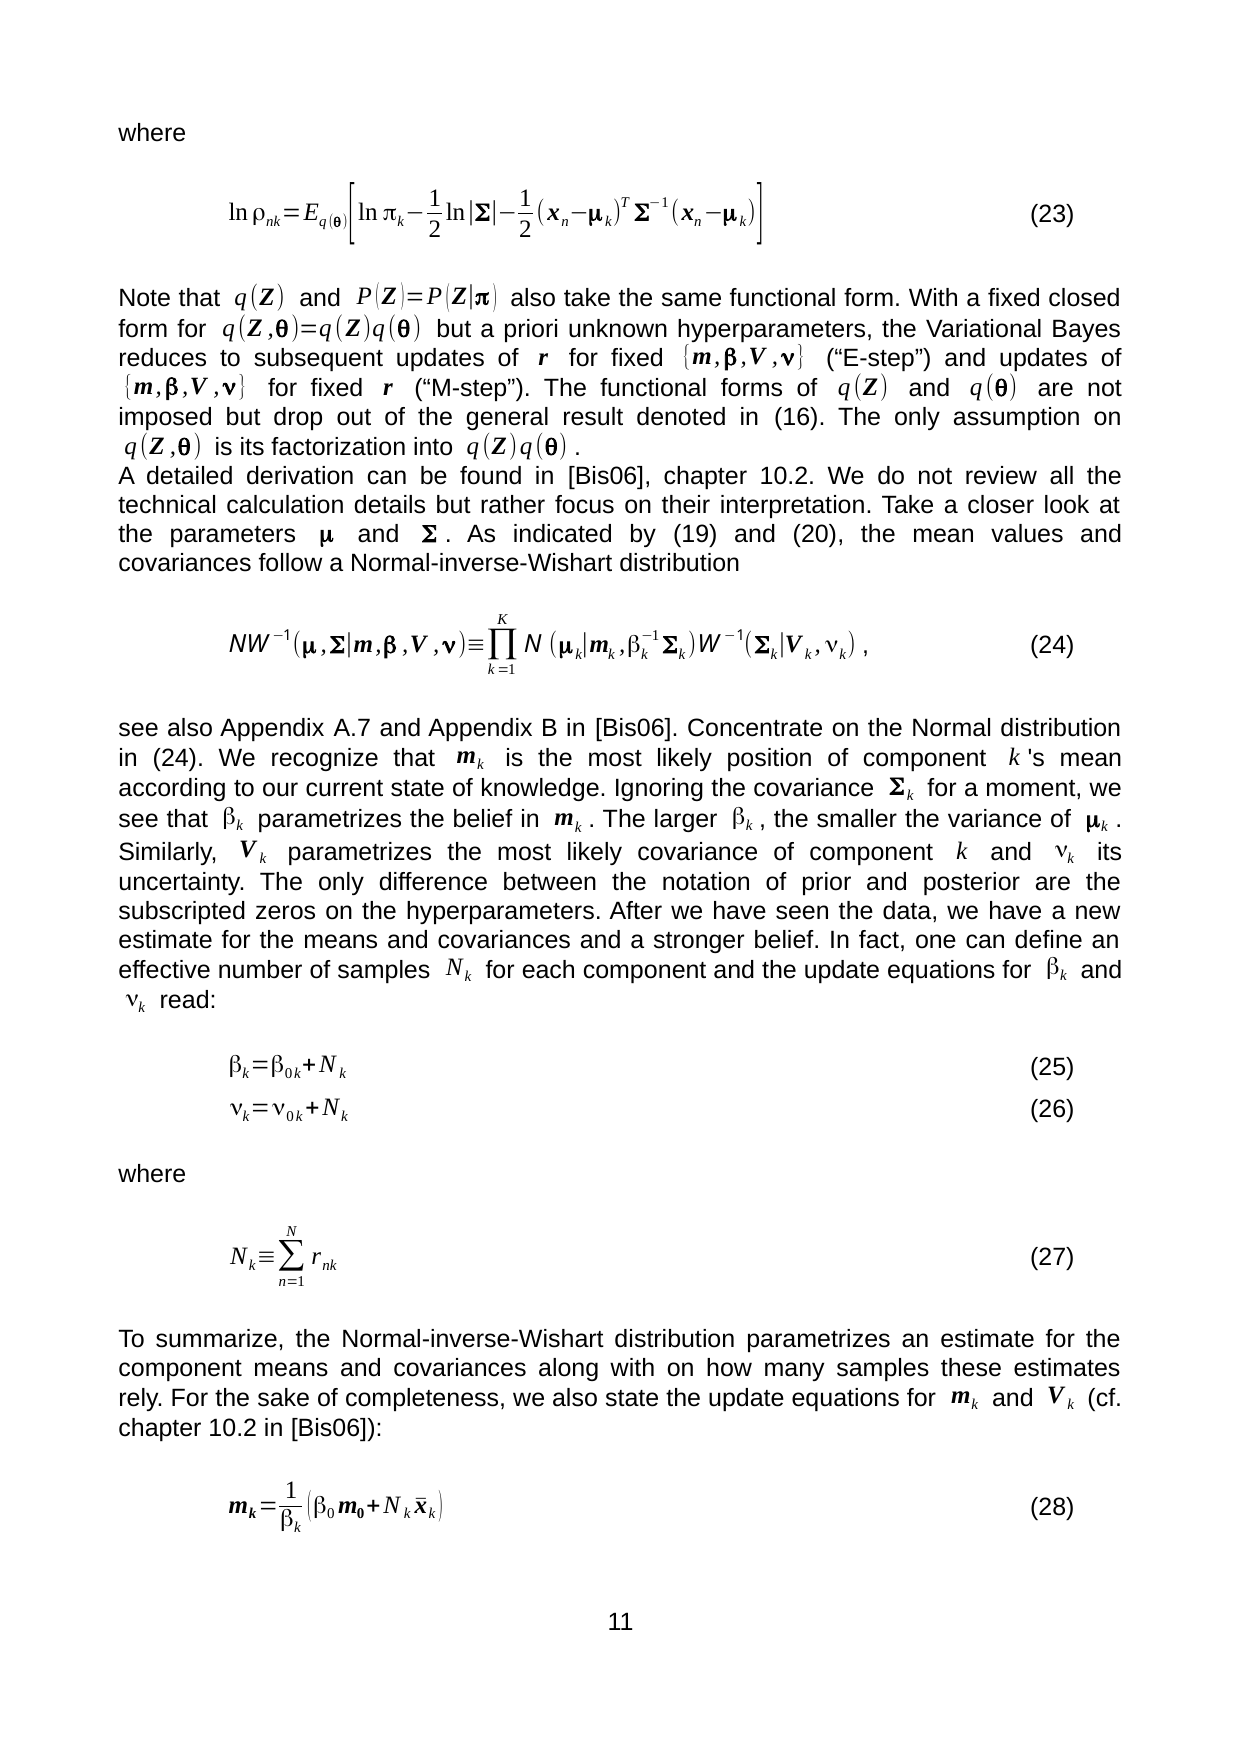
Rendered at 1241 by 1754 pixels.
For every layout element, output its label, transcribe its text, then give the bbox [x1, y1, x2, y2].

text A detailed derivation can be found in [Bis06], chapter 10.2. We do not review all the technical calculation details but rather focus on their interpretation. Take a closer look at the parameters and . As indicated by (19) and (20), the mean values and covariances follow a Normal-inverse-Wishart distribution [118, 461, 1122, 576]
text where [118, 118, 1122, 147]
table_header [118, 1045, 217, 1087]
table_header (25) [1024, 1045, 1123, 1087]
table_header (24) [1024, 605, 1123, 684]
table_header [217, 1045, 1024, 1087]
table_header [217, 1088, 1024, 1130]
text To summarize, the Normal-inverse-Wishart distribution parametrizes an estimate for the component means and covariances along with on how many samples these estimates rely. For the sake of completeness, we also state the update equations for and (cf. chapter 10.2 in [Bis06]): [118, 1324, 1122, 1442]
table_header (23) [1024, 176, 1123, 252]
table_header [118, 176, 217, 252]
table_header (27) [1024, 1217, 1123, 1295]
text Note that and also take the same functional form. With a fixed closed form for but a priori unknown hyperparameters, the Variational Bayes reduces to subsequent updates of for fixed (“E-step”) and updates of for fixed (“M-step”). The functional forms of and are not imposed but drop out of the general result denoted in (16). The only assumption on is its factorization into . [118, 281, 1122, 461]
table_header [118, 1088, 217, 1130]
text where [118, 1159, 1122, 1188]
table_header (26) [1024, 1088, 1123, 1130]
table_header , [217, 605, 1024, 684]
table_header [217, 176, 1024, 252]
table_header [217, 1471, 1024, 1541]
table_header (28) [1024, 1471, 1123, 1541]
text see also Appendix A.7 and Appendix B in [Bis06]. Concentrate on the Normal distribution in (24). We recognize that is the most likely position of component 's mean according to our current state of knowledge. Ignoring the covariance for a moment, we see that parametrizes the belief in . The larger , the smaller the variance of . Similarly, parametrizes the most likely covariance of component and its uncertainty. The only difference between the notation of prior and posterior are the subscripted zeros on the hyperparameters. After we have seen the data, we have a new estimate for the means and covariances and a stronger belief. In fact, one can define an effective number of samples for each component and the update equations for and read: [118, 713, 1122, 1016]
table_header [118, 1217, 217, 1295]
table_header [217, 1217, 1024, 1295]
table_header [118, 1471, 217, 1541]
table_header [118, 605, 217, 684]
